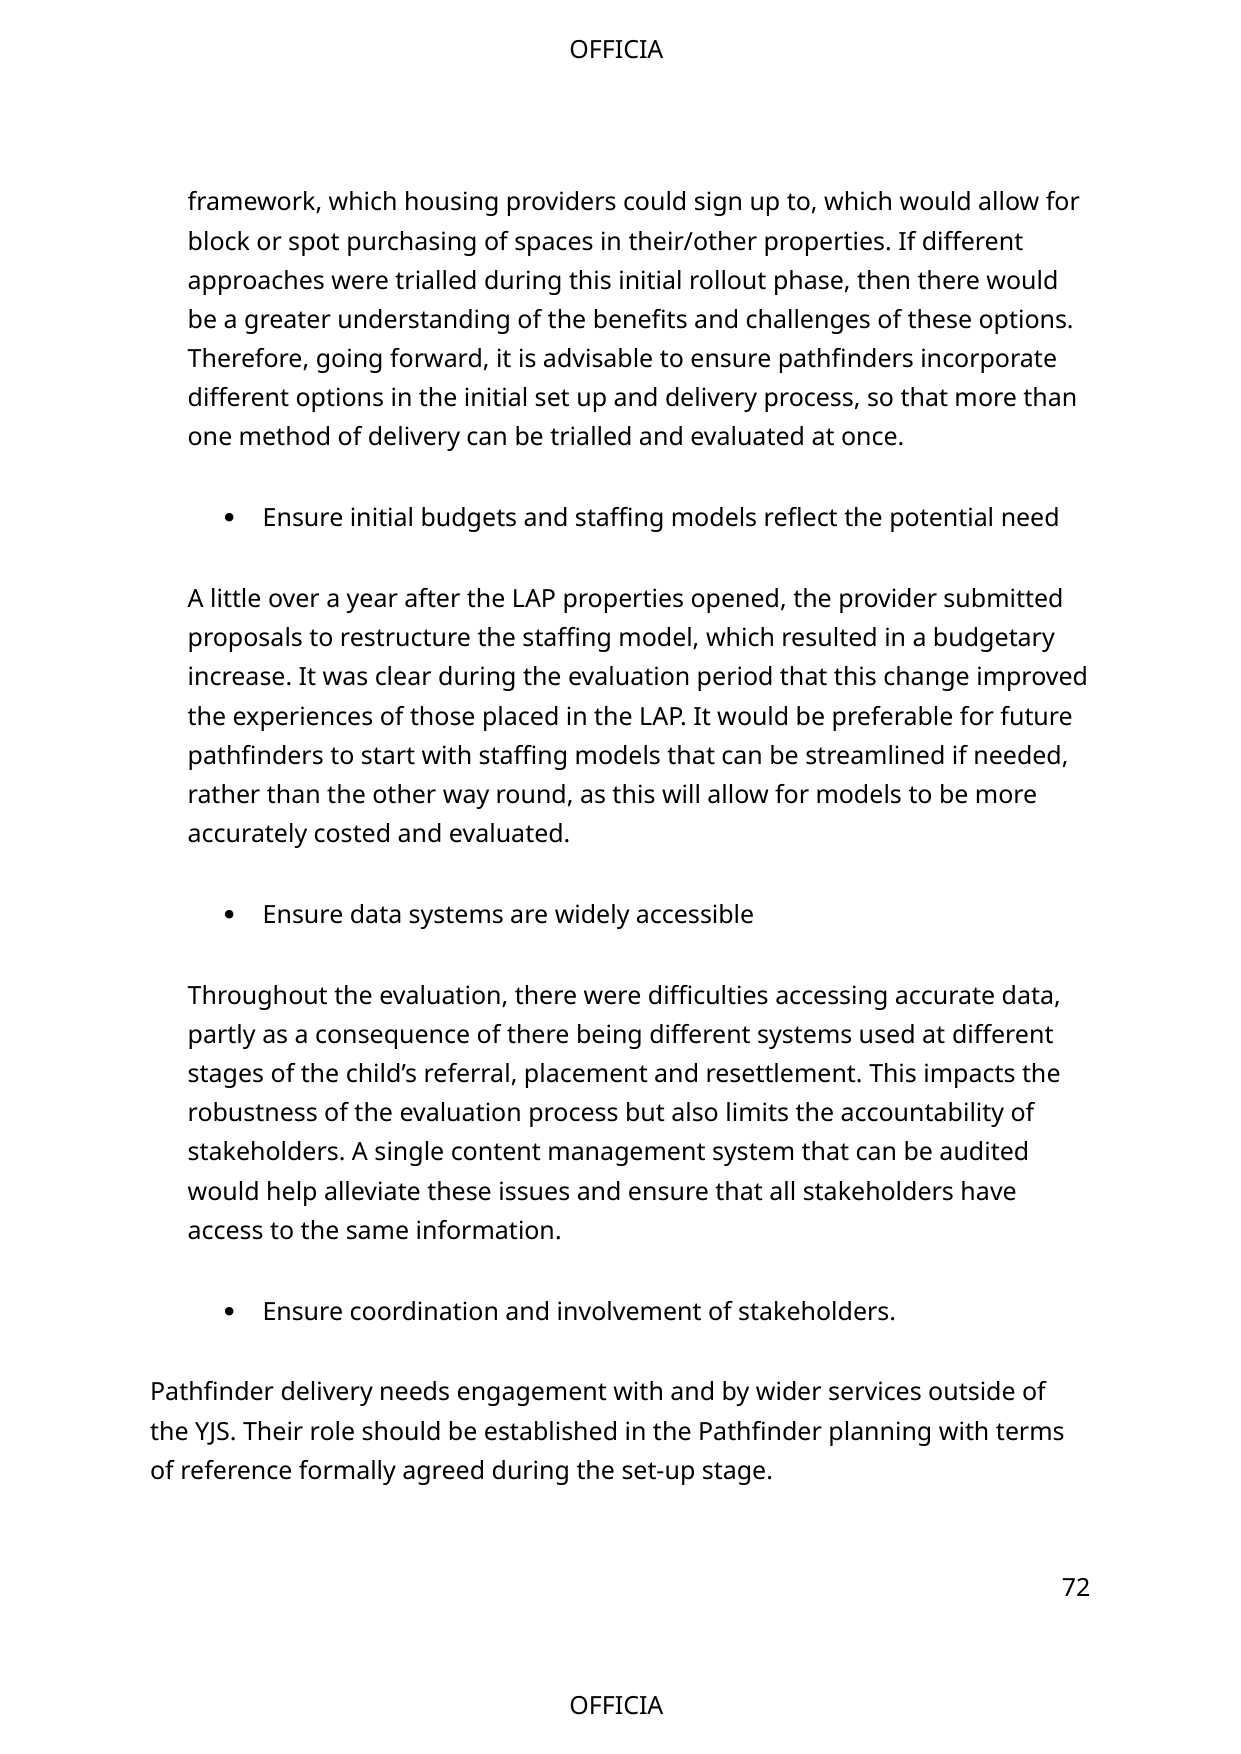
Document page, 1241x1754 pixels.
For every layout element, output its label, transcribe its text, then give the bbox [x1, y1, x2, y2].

list Ensure coordination and involvement of stakeholders. [225, 1293, 1090, 1327]
list Ensure initial budgets and staffing models reflect the potential need [225, 500, 1090, 534]
text Throughout the evaluation, there were difficulties accessing accurate data, partly as a consequence of there being different systems used at different stages of the child’s referral, placement and resettlement. This impacts the robustness of the evaluation process but also limits the accountability of stakeholders. A single content management system that can be audited would help alleviate these issues and ensure that all stakeholders have access to the same information. [187, 977, 1090, 1246]
text framework, which housing providers could sign up to, which would allow for block or spot purchasing of spaces in their/other properties. If different approaches were trialled during this initial rollout phase, then there would be a greater understanding of the benefits and challenges of these options. Therefore, going forward, it is advisable to ensure pathfinders incorporate different options in the initial set up and delivery process, so that more than one method of delivery can be trialled and evaluated at once. [187, 184, 1090, 453]
text A little over a year after the LAP properties opened, the provider submitted proposals to restructure the staffing model, which resulted in a budgetary increase. It was clear during the evaluation period that this change improved the experiences of those placed in the LAP. It would be preferable for future pathfinders to start with staffing models that can be streamlined if needed, rather than the other way round, as this will allow for models to be more accurately costed and evaluated. [187, 581, 1090, 850]
list Pathfinder delivery needs engagement with and by wider services outside of the YJS. Their role should be established in the Pathfinder planning with terms of reference formally agreed during the set-up stage. [150, 1374, 1090, 1486]
list Ensure data systems are widely accessible [225, 897, 1090, 931]
